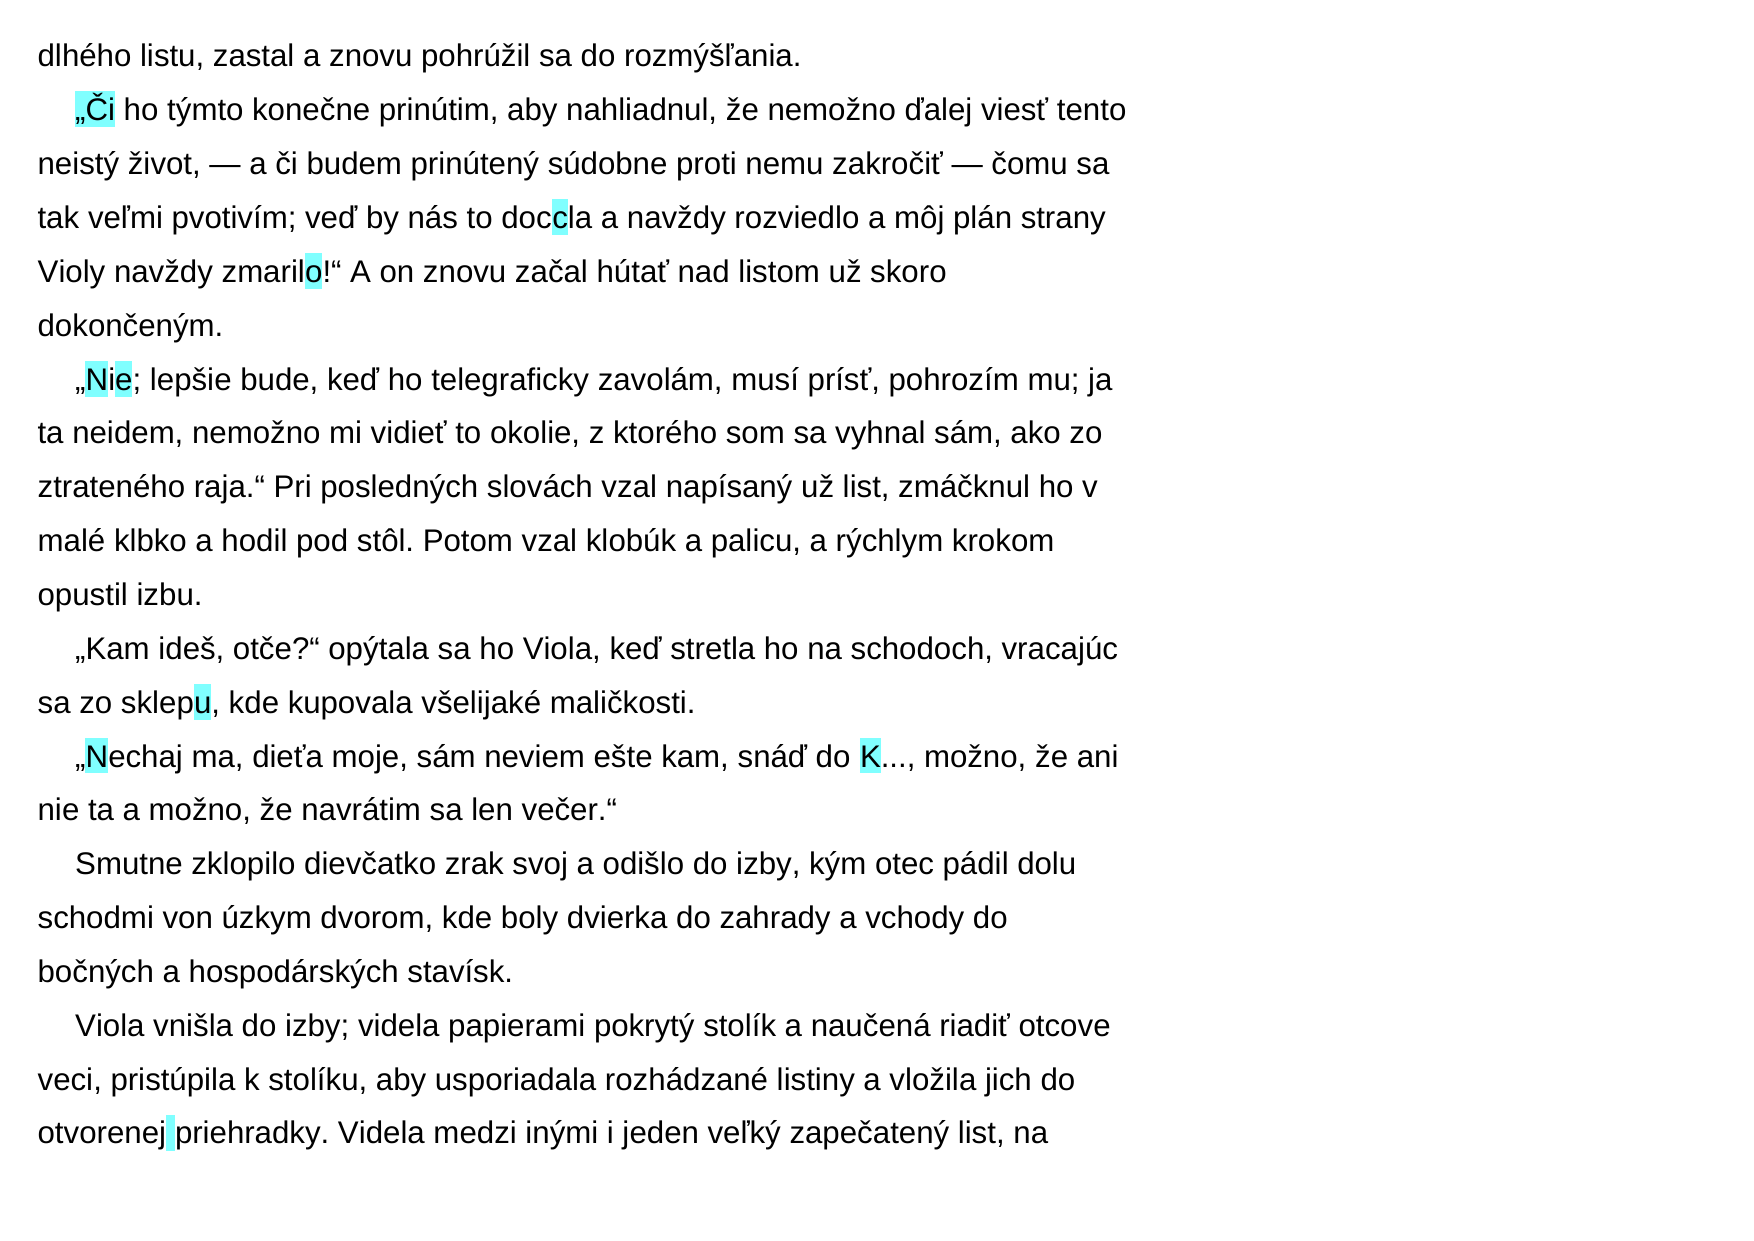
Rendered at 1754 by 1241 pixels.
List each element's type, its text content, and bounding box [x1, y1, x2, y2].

text Viola vnišla do izby; videla papierami pokrytý stolík a naučená riadiť otcove veci, pristúpila k stolíku, aby usporiadala rozhádzané listiny a vložila jich do otvorenej priehradky. Videla medzi inými i jeden veľký zapečatený list, na [37, 1007, 1130, 1151]
text „Kam ideš, otče?“ opýtala sa ho Viola, keď stretla ho na schodoch, vracajúc sa zo sklepu, kde kupovala všelijaké maličkosti. [37, 630, 1130, 720]
text „Či ho týmto konečne prinútim, aby nahliadnul, že nemožno ďalej viesť tento neistý život, — a či budem prinútený súdobne proti nemu zakročiť — čomu sa tak veľmi pvotivím; veď by nás to doccla a navždy rozviedlo a môj plán strany Violy navždy zmarilo!“ A on znovu začal hútať nad listom už skoro dokončeným. [37, 91, 1130, 343]
text „Nie; lepšie bude, keď ho telegraficky zavolám, musí prísť, pohrozím mu; ja ta neidem, nemožno mi vidieť to okolie, z ktorého som sa vyhnal sám, ako zo ztrateného raja.“ Pri posledných slovách vzal napísaný už list, zmáčknul ho v malé klbko a hodil pod stôl. Potom vzal klobúk a palicu, a rýchlym krokom opustil izbu. [37, 361, 1130, 612]
text „Nechaj ma, dieťa moje, sám neviem ešte kam, snáď do K..., možno, že ani nie ta a možno, že navrátim sa len večer.“ [37, 738, 1130, 827]
text dlhého listu, zastal a znovu pohrúžil sa do rozmýšľania. [37, 37, 1130, 73]
text Smutne zklopilo dievčatko zrak svoj a odišlo do izby, kým otec pádil dolu schodmi von úzkym dvorom, kde boly dvierka do zahrady a vchody do bočných a hospodárských stavísk. [37, 845, 1130, 989]
